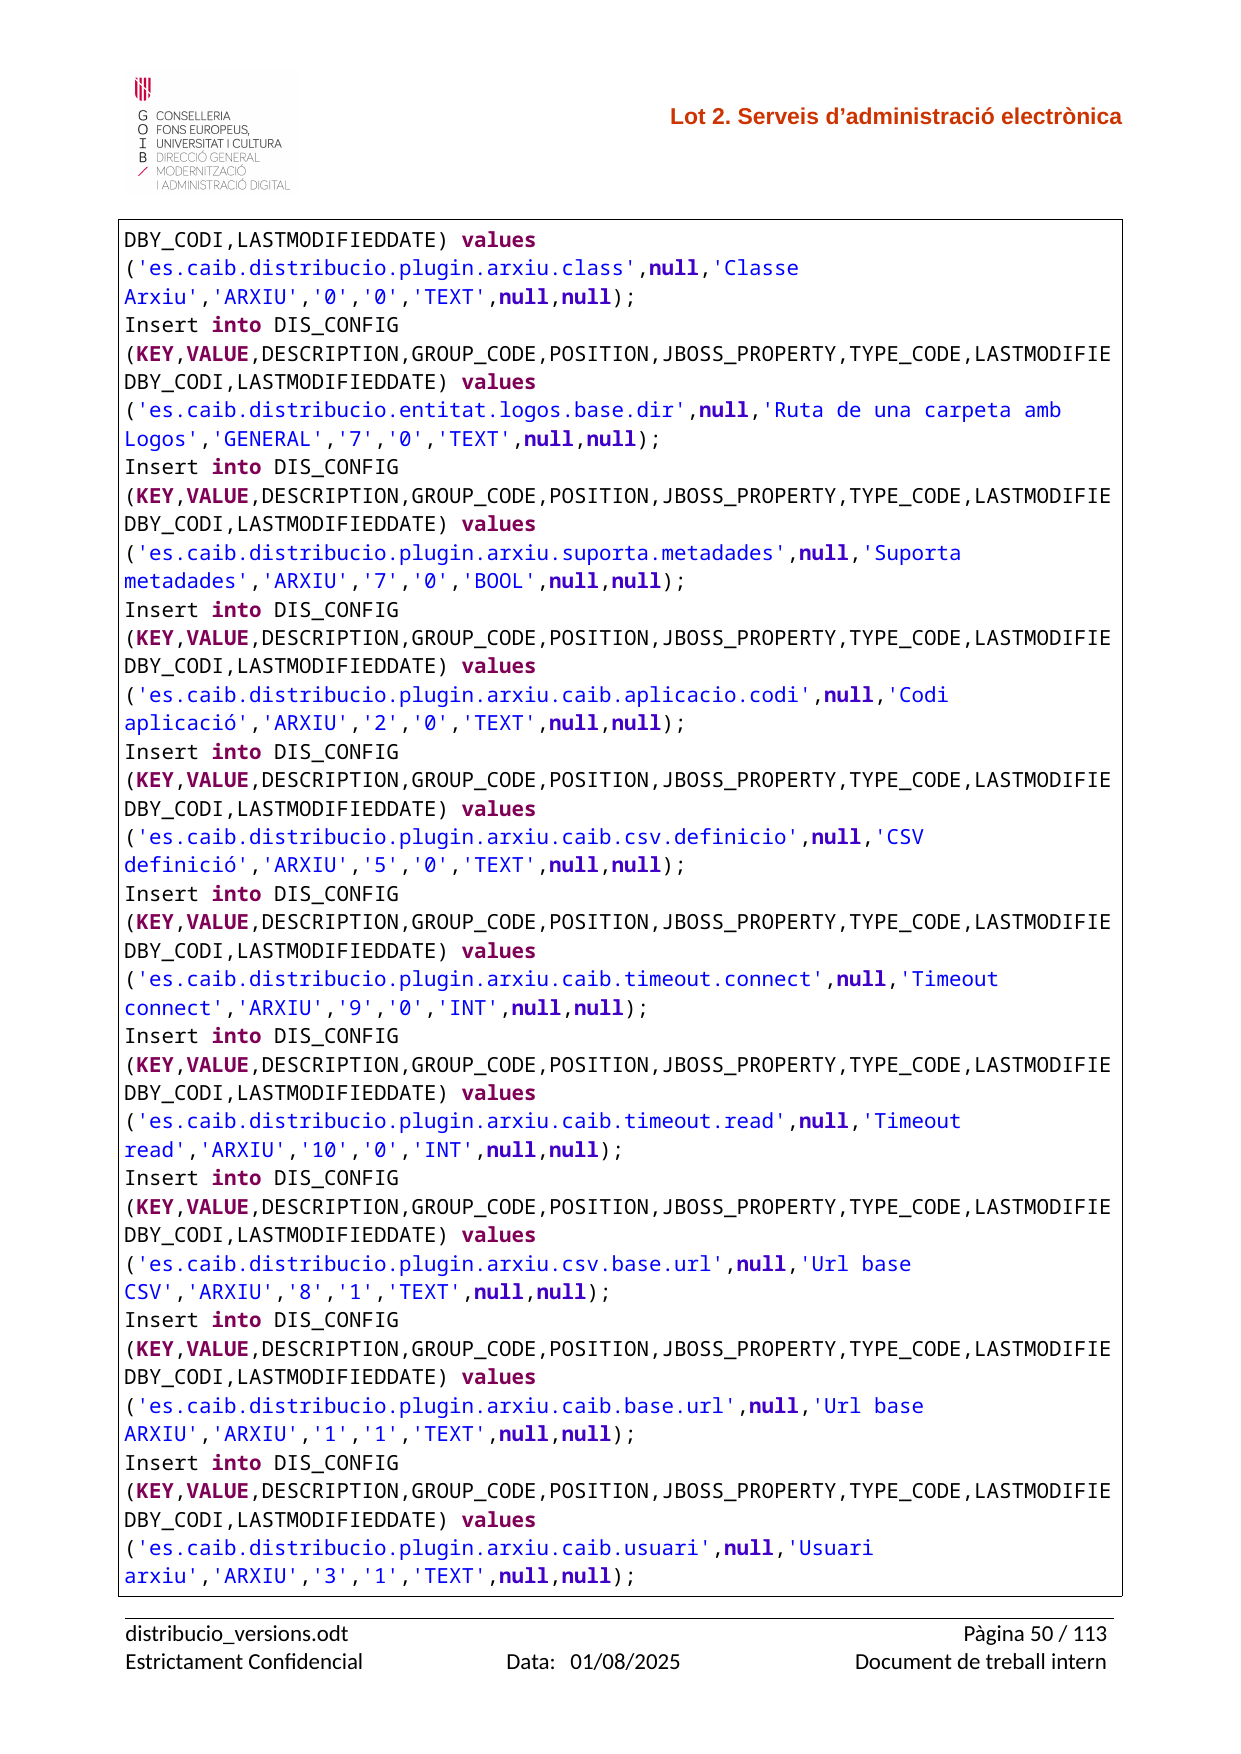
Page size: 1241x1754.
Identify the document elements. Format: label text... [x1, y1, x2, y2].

table_header DBY_CODI,LASTMODIFIEDDATE) values ('es.caib.distribucio.plugin.arxiu.class',null,'Classe Arxiu','ARXIU','0','0','TEXT',null,null); Insert into DIS_CONFIG (KEY,VALUE,DESCRIPTION,GROUP_CODE,POSITION,JBOSS_PROPERTY,TYPE_CODE,LASTMODIFIEDBY_CODI,LASTMODIFIEDDATE) values ('es.caib.distribucio.entitat.logos.base.dir',null,'Ruta de una carpeta amb Logos','GENERAL','7','0','TEXT',null,null); Insert into DIS_CONFIG (KEY,VALUE,DESCRIPTION,GROUP_CODE,POSITION,JBOSS_PROPERTY,TYPE_CODE,LASTMODIFIEDBY_CODI,LASTMODIFIEDDATE) values ('es.caib.distribucio.plugin.arxiu.suporta.metadades',null,'Suporta metadades','ARXIU','7','0','BOOL',null,null); Insert into DIS_CONFIG (KEY,VALUE,DESCRIPTION,GROUP_CODE,POSITION,JBOSS_PROPERTY,TYPE_CODE,LASTMODIFIEDBY_CODI,LASTMODIFIEDDATE) values ('es.caib.distribucio.plugin.arxiu.caib.aplicacio.codi',null,'Codi aplicació','ARXIU','2','0','TEXT',null,null); Insert into DIS_CONFIG (KEY,VALUE,DESCRIPTION,GROUP_CODE,POSITION,JBOSS_PROPERTY,TYPE_CODE,LASTMODIFIEDBY_CODI,LASTMODIFIEDDATE) values ('es.caib.distribucio.plugin.arxiu.caib.csv.definicio',null,'CSV definició','ARXIU','5','0','TEXT',null,null); Insert into DIS_CONFIG (KEY,VALUE,DESCRIPTION,GROUP_CODE,POSITION,JBOSS_PROPERTY,TYPE_CODE,LASTMODIFIEDBY_CODI,LASTMODIFIEDDATE) values ('es.caib.distribucio.plugin.arxiu.caib.timeout.connect',null,'Timeout connect','ARXIU','9','0','INT',null,null); Insert into DIS_CONFIG (KEY,VALUE,DESCRIPTION,GROUP_CODE,POSITION,JBOSS_PROPERTY,TYPE_CODE,LASTMODIFIEDBY_CODI,LASTMODIFIEDDATE) values ('es.caib.distribucio.plugin.arxiu.caib.timeout.read',null,'Timeout read','ARXIU','10','0','INT',null,null); Insert into DIS_CONFIG (KEY,VALUE,DESCRIPTION,GROUP_CODE,POSITION,JBOSS_PROPERTY,TYPE_CODE,LASTMODIFIEDBY_CODI,LASTMODIFIEDDATE) values ('es.caib.distribucio.plugin.arxiu.csv.base.url',null,'Url base CSV','ARXIU','8','1','TEXT',null,null); Insert into DIS_CONFIG (KEY,VALUE,DESCRIPTION,GROUP_CODE,POSITION,JBOSS_PROPERTY,TYPE_CODE,LASTMODIFIEDBY_CODI,LASTMODIFIEDDATE) values ('es.caib.distribucio.plugin.arxiu.caib.base.url',null,'Url base ARXIU','ARXIU','1','1','TEXT',null,null); Insert into DIS_CONFIG (KEY,VALUE,DESCRIPTION,GROUP_CODE,POSITION,JBOSS_PROPERTY,TYPE_CODE,LASTMODIFIEDBY_CODI,LASTMODIFIEDDATE) values ('es.caib.distribucio.plugin.arxiu.caib.usuari',null,'Usuari arxiu','ARXIU','3','1','TEXT',null,null); [119, 220, 1122, 1596]
picture [126, 70, 299, 197]
